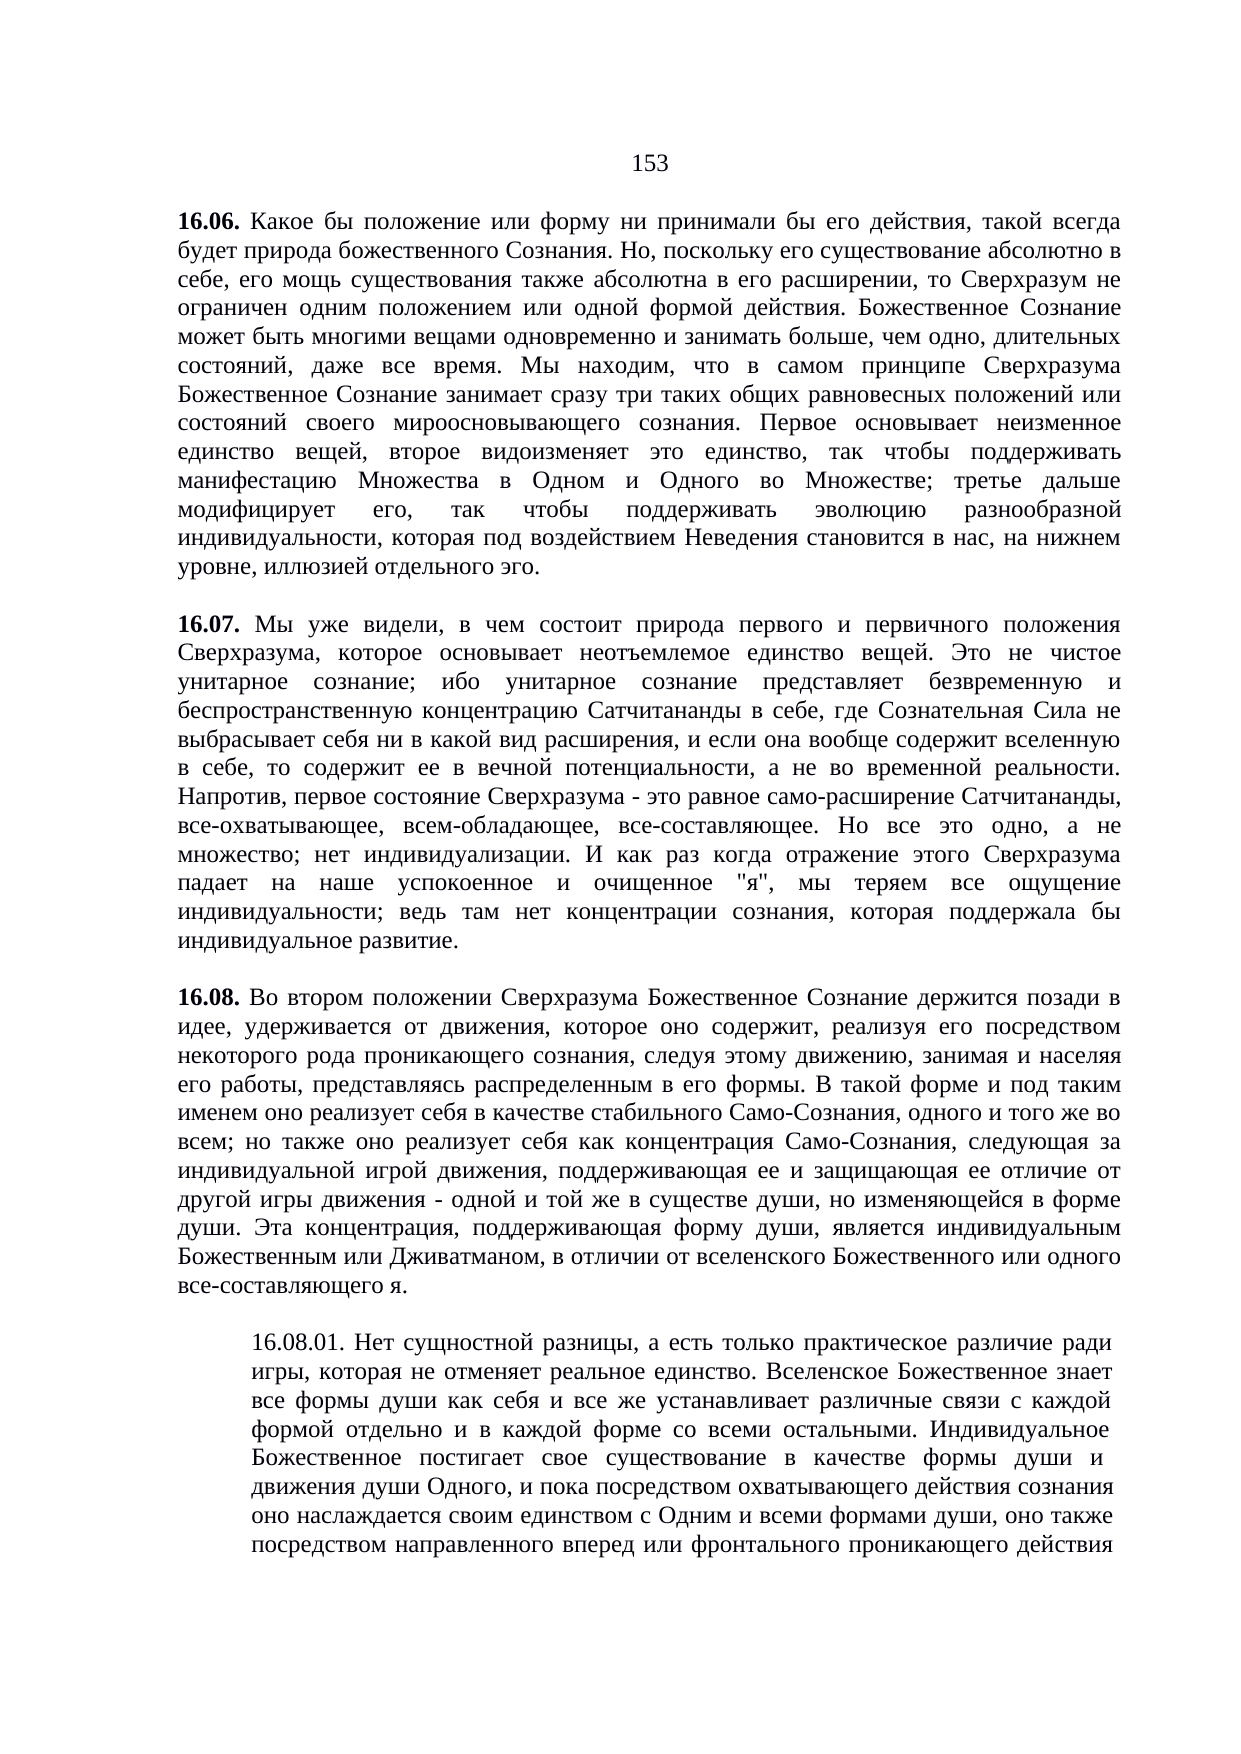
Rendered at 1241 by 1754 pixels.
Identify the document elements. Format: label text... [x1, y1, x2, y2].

text 16.08. Во втором положении Сверхразума Божественное Сознание держится позади в идее, удерживается от движения, которое оно содержит, реализуя его посредством некоторого рода проникающего сознания, следуя этому движению, занимая и населяя его работы, представляясь распределенным в его формы. В такой форме и под таким именем оно реализует себя в качестве стабильного Само-Сознания, одного и того же во всем; но также оно реализует себя как концентрация Само-Сознания, следующая за индивидуальной игрой движения, поддерживающая ее и защищающая ее отличие от другой игры движения - одной и той же в существе души, но изменяющейся в форме души. Эта концентрация, поддерживающая форму души, является индивидуальным Божественным или Дживатманом, в отличии от вселенского Божественного или одного все-составляющего я. [177, 982, 1122, 1299]
text 16.08.01. Нет сущностной разницы, а есть только практическое различие ради игры, которая не отменяет реальное единство. Вселенское Божественное знает все формы души как себя и все же устанавливает различные связи с каждой формой отдельно и в каждой форме со всеми остальными. Индивидуальное Божественное постигает свое существование в качестве формы души и движения души Одного, и пока посредством охватывающего действия сознания оно наслаждается своим единством с Одним и всеми формами души, оно также посредством направленного вперед или фронтального проникающего действия [177, 1327, 1122, 1557]
text 16.07. Мы уже видели, в чем состоит природа первого и первичного положения Сверхразума, которое основывает неотъемлемое единство вещей. Это не чистое унитарное сознание; ибо унитарное сознание представляет безвременную и беспространственную концентрацию Сатчитананды в себе, где Сознательная Сила не выбрасывает себя ни в какой вид расширения, и если она вообще содержит вселенную в себе, то содержит ее в вечной потенциальности, а не во временной реальности. Напротив, первое состояние Сверхразума - это равное само-расширение Сатчитананды, все-охватывающее, всем-обладающее, все-составляющее. Но все это одно, а не множество; нет индивидуализации. И как раз когда отражение этого Сверхразума падает на наше успокоенное и очищенное "я", мы теряем все ощущение индивидуальности; ведь там нет концентрации сознания, которая поддержала бы индивидуальное развитие. [177, 609, 1122, 954]
text 16.06. Какое бы положение или форму ни принимали бы его действия, такой всегда будет природа божественного Сознания. Но, поскольку его существование абсолютно в себе, его мощь существования также абсолютна в его расширении, то Сверхразум не ограничен одним положением или одной формой действия. Божественное Сознание может быть многими вещами одновременно и занимать больше, чем одно, длительных состояний, даже все время. Мы находим, что в самом принципе Сверхразума Божественное Сознание занимает сразу три таких общих равновесных положений или состояний своего мироосновывающего сознания. Первое основывает неизменное единство вещей, второе видоизменяет это единство, так чтобы поддерживать манифестацию Множества в Одном и Одного во Множестве; третье дальше модифицирует его, так чтобы поддерживать эволюцию разнообразной индивидуальности, которая под воздействием Неведения становится в нас, на нижнем уровне, иллюзией отдельного эго. [177, 206, 1122, 580]
